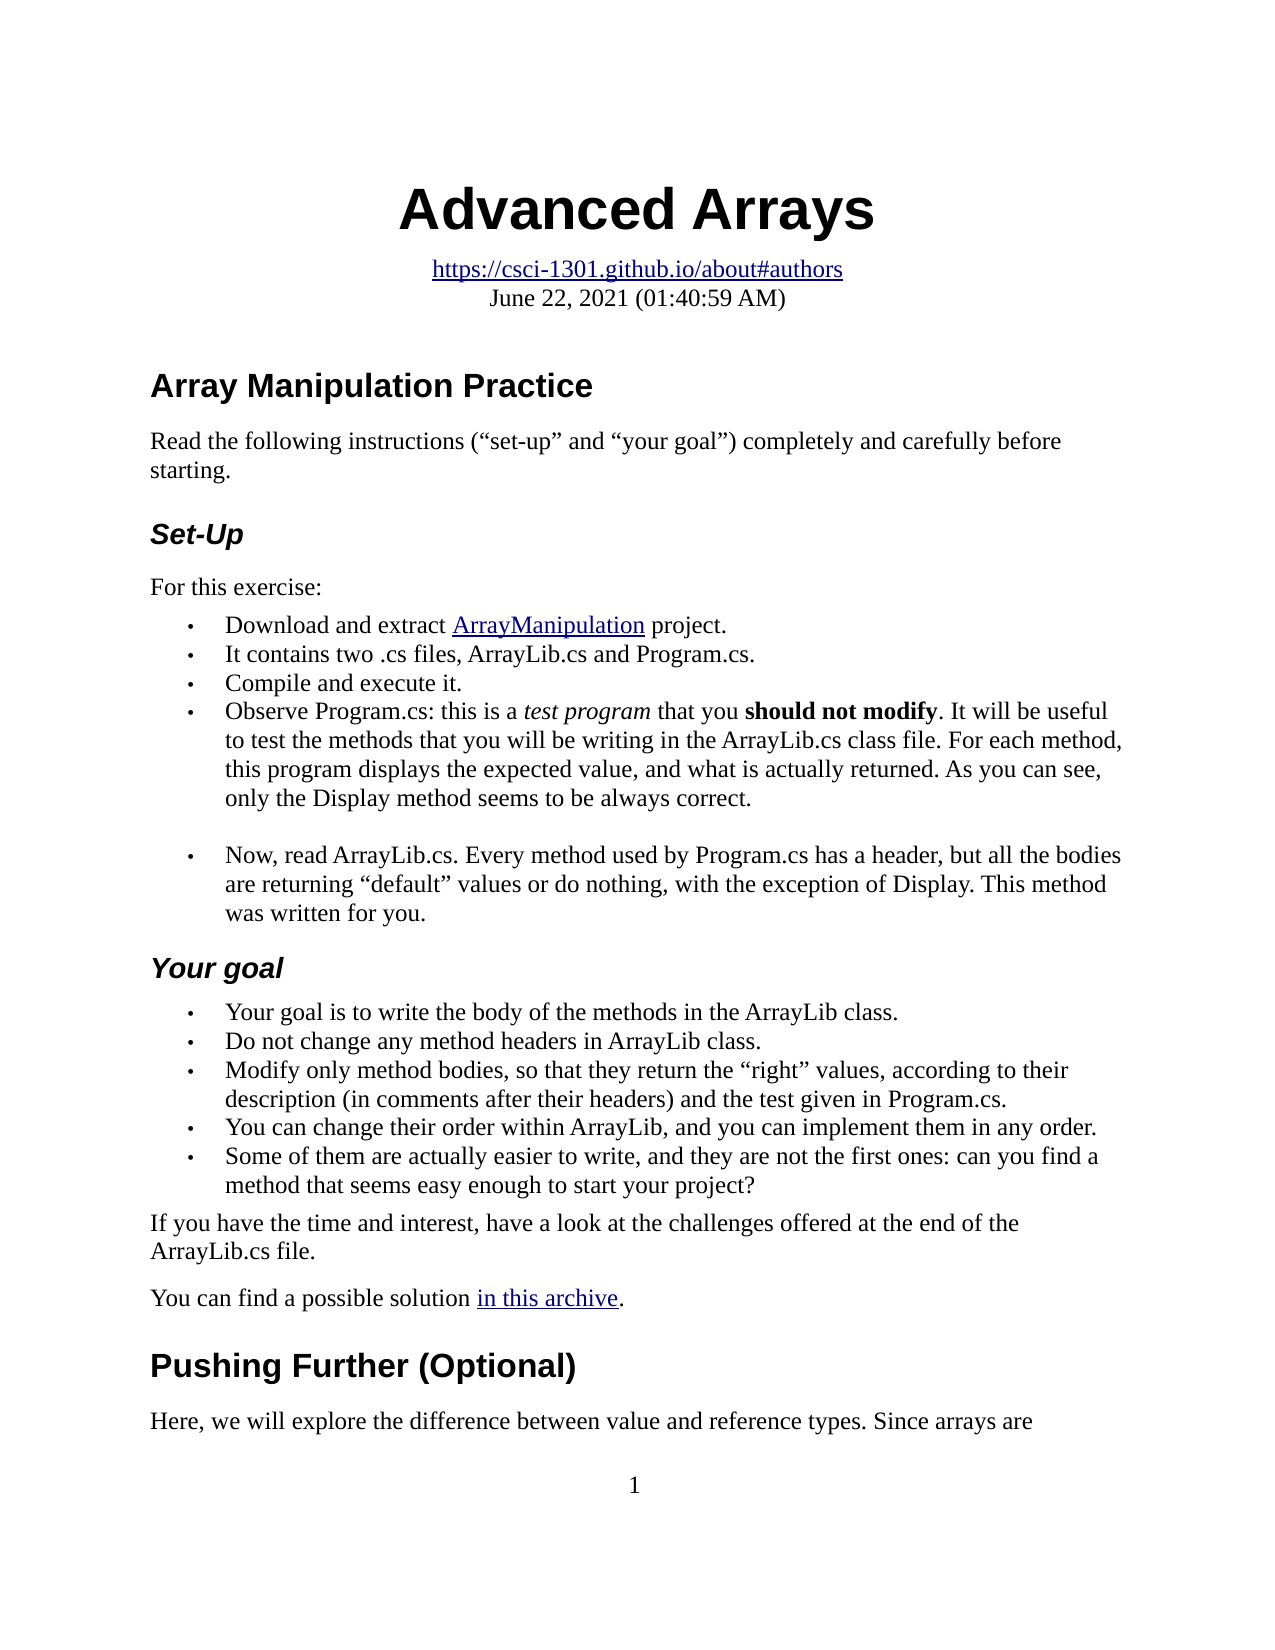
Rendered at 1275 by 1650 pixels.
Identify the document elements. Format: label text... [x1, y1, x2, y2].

list Compile and execute it. [187, 668, 1125, 696]
title Advanced Arrays [150, 175, 1125, 242]
subtitle Pushing Further (Optional) [150, 1346, 1125, 1384]
list Some of them are actually easier to write, and they are not the first ones: can you find a method that seems easy enough to start your project? [187, 1141, 1125, 1199]
text For this exercise: [150, 572, 1125, 601]
list Observe Program.cs: this is a test program that you should not modify. It will be useful to test the methods that you will be writing in the ArrayLib.cs class file. For each method, this program displays the expected value, and what is actually returned. As you can see, only the Display method seems to be always correct. [187, 696, 1125, 840]
list Now, read ArrayLib.cs. Every method used by Program.cs has a header, but all the bodies are returning “default” values or do nothing, with the exception of Display. This method was written for you. [187, 840, 1125, 926]
list It contains two .cs files, ArrayLib.cs and Program.cs. [187, 639, 1125, 668]
subtitle Set-Up [150, 517, 1125, 551]
list Download and extract ArrayManipulation project. [187, 610, 1125, 639]
list Do not change any method headers in ArrayLib class. [187, 1026, 1125, 1055]
text https://csci-1301.github.io/about#authors [150, 254, 1125, 283]
subtitle Your goal [150, 951, 1125, 985]
text June 22, 2021 (01:40:59 AM) [150, 283, 1125, 312]
text You can find a possible solution in this archive. [150, 1283, 1125, 1312]
text Read the following instructions (“set-up” and “your goal”) completely and carefully before starting. [150, 426, 1125, 483]
list Your goal is to write the body of the methods in the ArrayLib class. [187, 997, 1125, 1026]
subtitle Array Manipulation Practice [150, 366, 1125, 404]
text If you have the time and interest, have a look at the challenges offered at the end of the ArrayLib.cs file. [150, 1208, 1125, 1265]
text Here, we will explore the difference between value and reference types. Since arrays are [150, 1406, 1125, 1434]
list Modify only method bodies, so that they return the “right” values, according to their description (in comments after their headers) and the test given in Program.cs. [187, 1055, 1125, 1112]
list You can change their order within ArrayLib, and you can implement them in any order. [187, 1112, 1125, 1141]
